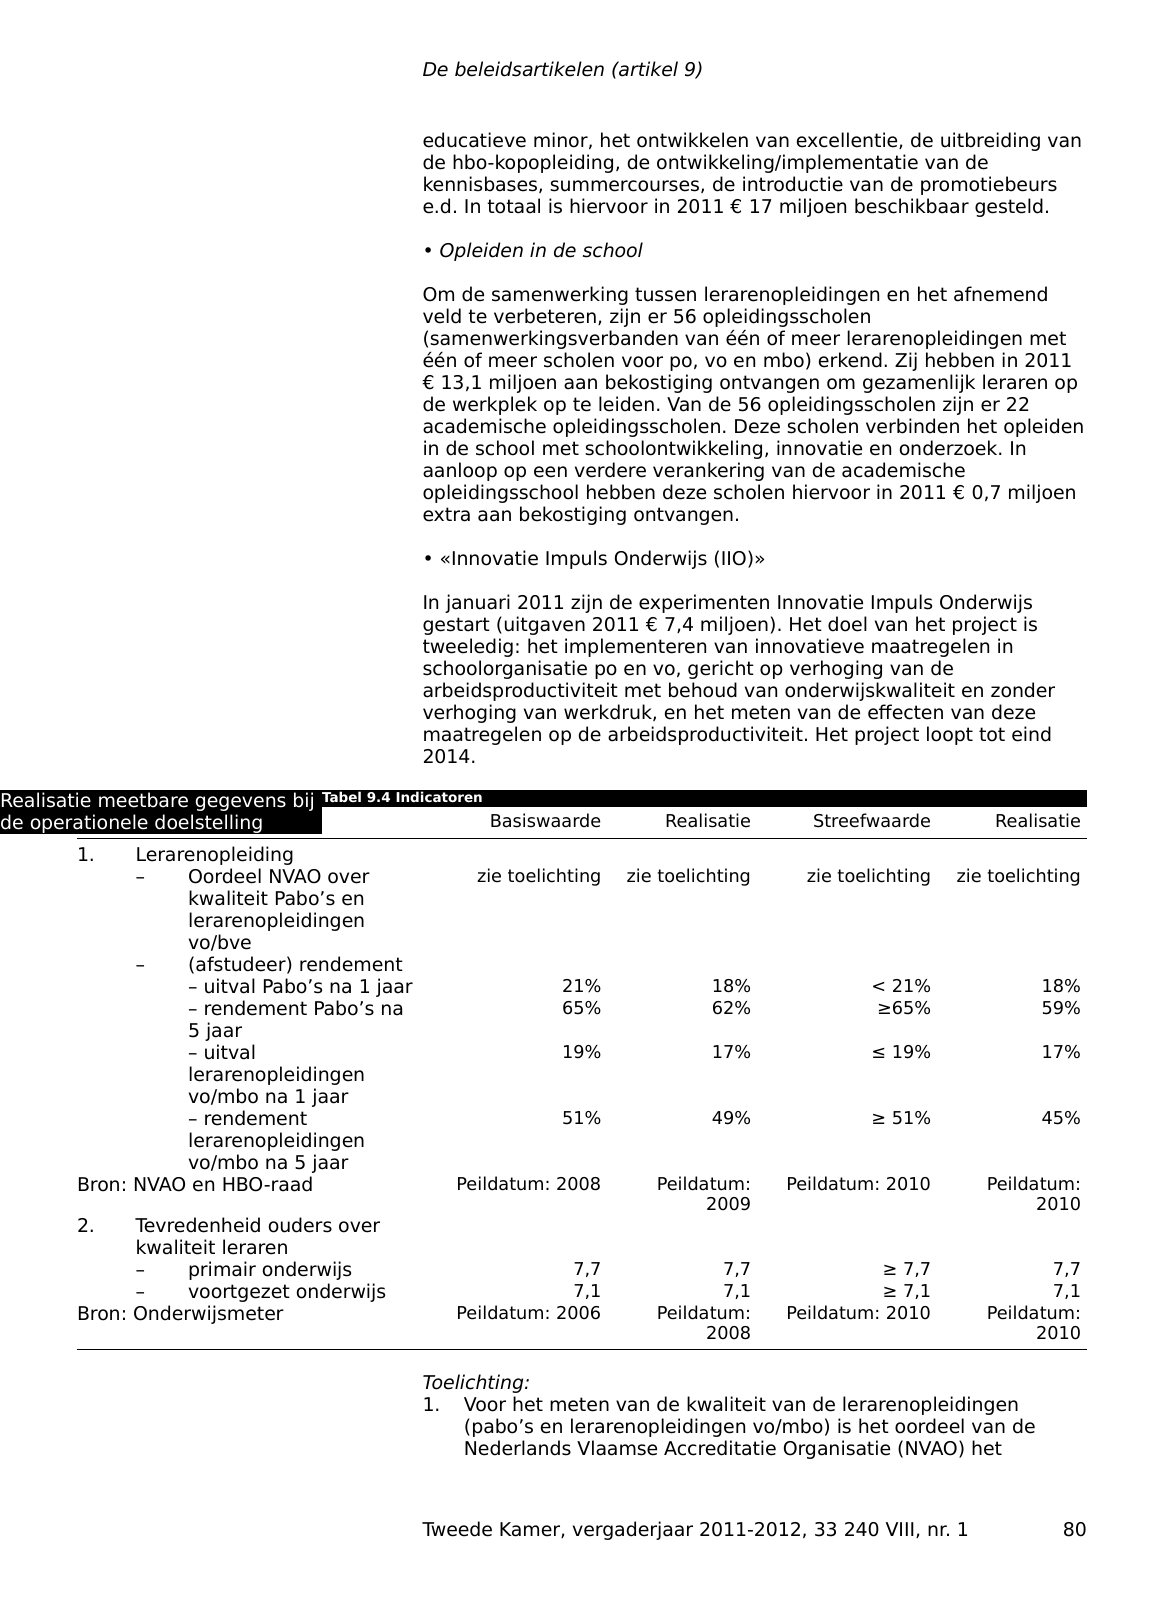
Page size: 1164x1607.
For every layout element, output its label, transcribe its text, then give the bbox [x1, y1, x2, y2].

table_cell [607, 954, 757, 976]
table_cell – [129, 1259, 182, 1281]
table_cell [607, 839, 757, 866]
table_cell 21% [427, 976, 607, 998]
table_cell [129, 998, 182, 1042]
table_cell primair onderwijs [182, 1259, 427, 1281]
table_cell – [129, 1281, 182, 1303]
table_cell 62% [607, 998, 757, 1042]
table_cell [129, 1042, 182, 1108]
table_cell ≥ 51% [757, 1108, 937, 1173]
table_cell 1. [77, 839, 129, 866]
table_cell Peildatum: 2010 [937, 1174, 1087, 1215]
table_cell [77, 1281, 129, 1303]
table_cell Peildatum: 2008 [427, 1174, 607, 1215]
table_cell [77, 866, 129, 954]
table_cell Peildatum: 2010 [937, 1303, 1087, 1349]
table_cell Peildatum: 2008 [607, 1303, 757, 1349]
table_cell [427, 839, 607, 866]
table_cell 7,7 [427, 1259, 607, 1281]
table_cell [757, 954, 937, 976]
table_cell [427, 954, 607, 976]
text Om de samenwerking tussen lerarenopleidingen en het afnemend veld te verbeteren, zijn er 56 opleidingsscholen (samenwerkingsverbanden van één of meer lerarenopleidingen met één of meer scholen voor po, vo en mbo) erkend. Zij hebben in 2011 € 13,1 miljoen aan bekostiging ontvangen om gezamenlijk leraren op de werkplek op te leiden. Van de 56 opleidingsscholen zijn er 22 academische opleidingsscholen. Deze scholen verbinden het opleiden in de school met schoolontwikkeling, innovatie en onderzoek. In aanloop op een verdere verankering van de academische opleidingsschool hebben deze scholen hiervoor in 2011 € 0,7 miljoen extra aan bekostiging ontvangen. [422, 284, 1087, 526]
table_cell 19% [427, 1042, 607, 1108]
table_cell [77, 954, 129, 976]
table_cell [607, 1215, 757, 1259]
table_cell ≥ 7,7 [757, 1259, 937, 1281]
table_cell Peildatum: 2010 [757, 1174, 937, 1215]
table_cell [757, 839, 937, 866]
table_cell Realisatie [607, 807, 757, 838]
table_cell [77, 998, 129, 1042]
table_cell Peildatum: 2006 [427, 1303, 607, 1349]
table_cell 7,7 [937, 1259, 1087, 1281]
table_header Tabel 9.4 Indicatoren [0, 790, 1087, 834]
table_cell – uitval Pabo’s na 1 jaar [182, 976, 427, 998]
table_cell voortgezet onderwijs [182, 1281, 427, 1303]
table_cell 17% [607, 1042, 757, 1108]
table_cell Basiswaarde [427, 807, 607, 838]
text educatieve minor, het ontwikkelen van excellentie, de uitbreiding van de hbo-kopopleiding, de ontwikkeling/implementatie van de kennisbases, summercourses, de introductie van de promotiebeurs e.d. In totaal is hiervoor in 2011 € 17 miljoen beschikbaar gesteld. [422, 130, 1087, 218]
table_cell [77, 976, 129, 998]
table_cell 51% [427, 1108, 607, 1173]
table_cell zie toelichting [427, 866, 607, 954]
table_cell [937, 839, 1087, 866]
table_cell Streefwaarde [757, 807, 937, 838]
text 1. Voor het meten van de kwaliteit van de lerarenopleidingen (pabo’s en lerarenopleidingen vo/mbo) is het oordeel van de Nederlands Vlaamse Accreditatie Organisatie (NVAO) het [422, 1394, 1087, 1460]
table_cell zie toelichting [607, 866, 757, 954]
table_cell 65% [427, 998, 607, 1042]
table_cell 18% [607, 976, 757, 998]
table_cell 45% [937, 1108, 1087, 1173]
table_cell Bron: Onderwijsmeter [77, 1303, 427, 1349]
table_cell Indicator [77, 807, 427, 838]
table_cell (afstudeer) rendement [182, 954, 427, 976]
table_cell Realisatie [937, 807, 1087, 838]
table_cell [937, 1215, 1087, 1259]
text In januari 2011 zijn de experimenten Innovatie Impuls Onderwijs gestart (uitgaven 2011 € 7,4 miljoen). Het doel van het project is tweeledig: het implementeren van innovatieve maatregelen in schoolorganisatie po en vo, gericht op verhoging van de arbeidsproductiviteit met behoud van onderwijskwaliteit en zonder verhoging van werkdruk, en het meten van de effecten van deze maatregelen op de arbeidsproductiviteit. Het project loopt tot eind 2014. [422, 592, 1087, 768]
table_cell [757, 1215, 937, 1259]
table_cell – [129, 866, 182, 954]
table_cell [129, 976, 182, 998]
table_cell ≤ 19% [757, 1042, 937, 1108]
table_cell 7,1 [427, 1281, 607, 1303]
table_cell 7,1 [607, 1281, 757, 1303]
table_cell [77, 1259, 129, 1281]
table_cell [129, 1108, 182, 1173]
subtitle Toelichting: [422, 1372, 1087, 1394]
table_cell [427, 1215, 607, 1259]
table_cell Lerarenopleiding [129, 839, 427, 866]
table_cell 17% [937, 1042, 1087, 1108]
table_cell [77, 1108, 129, 1173]
table_cell 18% [937, 976, 1087, 998]
table_cell Bron: NVAO en HBO-raad [77, 1174, 427, 1215]
table_cell < 21% [757, 976, 937, 998]
subtitle • Opleiden in de school [422, 240, 1087, 262]
table_cell [77, 1042, 129, 1108]
table_cell 2. [77, 1215, 129, 1259]
table_cell Tevredenheid ouders over kwaliteit leraren [129, 1215, 427, 1259]
table_cell – rendement lerarenopleidingen vo/mbo na 5 jaar [182, 1108, 427, 1173]
table_cell Peildatum: 2010 [757, 1303, 937, 1349]
table_cell 49% [607, 1108, 757, 1173]
table_cell Peildatum: 2009 [607, 1174, 757, 1215]
table_cell [937, 954, 1087, 976]
table_cell 7,7 [607, 1259, 757, 1281]
table_cell 59% [937, 998, 1087, 1042]
table_cell ≥ 7,1 [757, 1281, 937, 1303]
table_cell – rendement Pabo’s na 5 jaar [182, 998, 427, 1042]
subtitle • «Innovatie Impuls Onderwijs (IIO)» [422, 548, 1087, 570]
table_cell ≥65% [757, 998, 937, 1042]
table_cell zie toelichting [937, 866, 1087, 954]
table_cell zie toelichting [757, 866, 937, 954]
table_cell – uitval lerarenopleidingen vo/mbo na 1 jaar [182, 1042, 427, 1108]
table_cell Oordeel NVAO over kwaliteit Pabo’s en lerarenopleidingen vo/bve [182, 866, 427, 954]
table_cell 7,1 [937, 1281, 1087, 1303]
table_cell – [129, 954, 182, 976]
